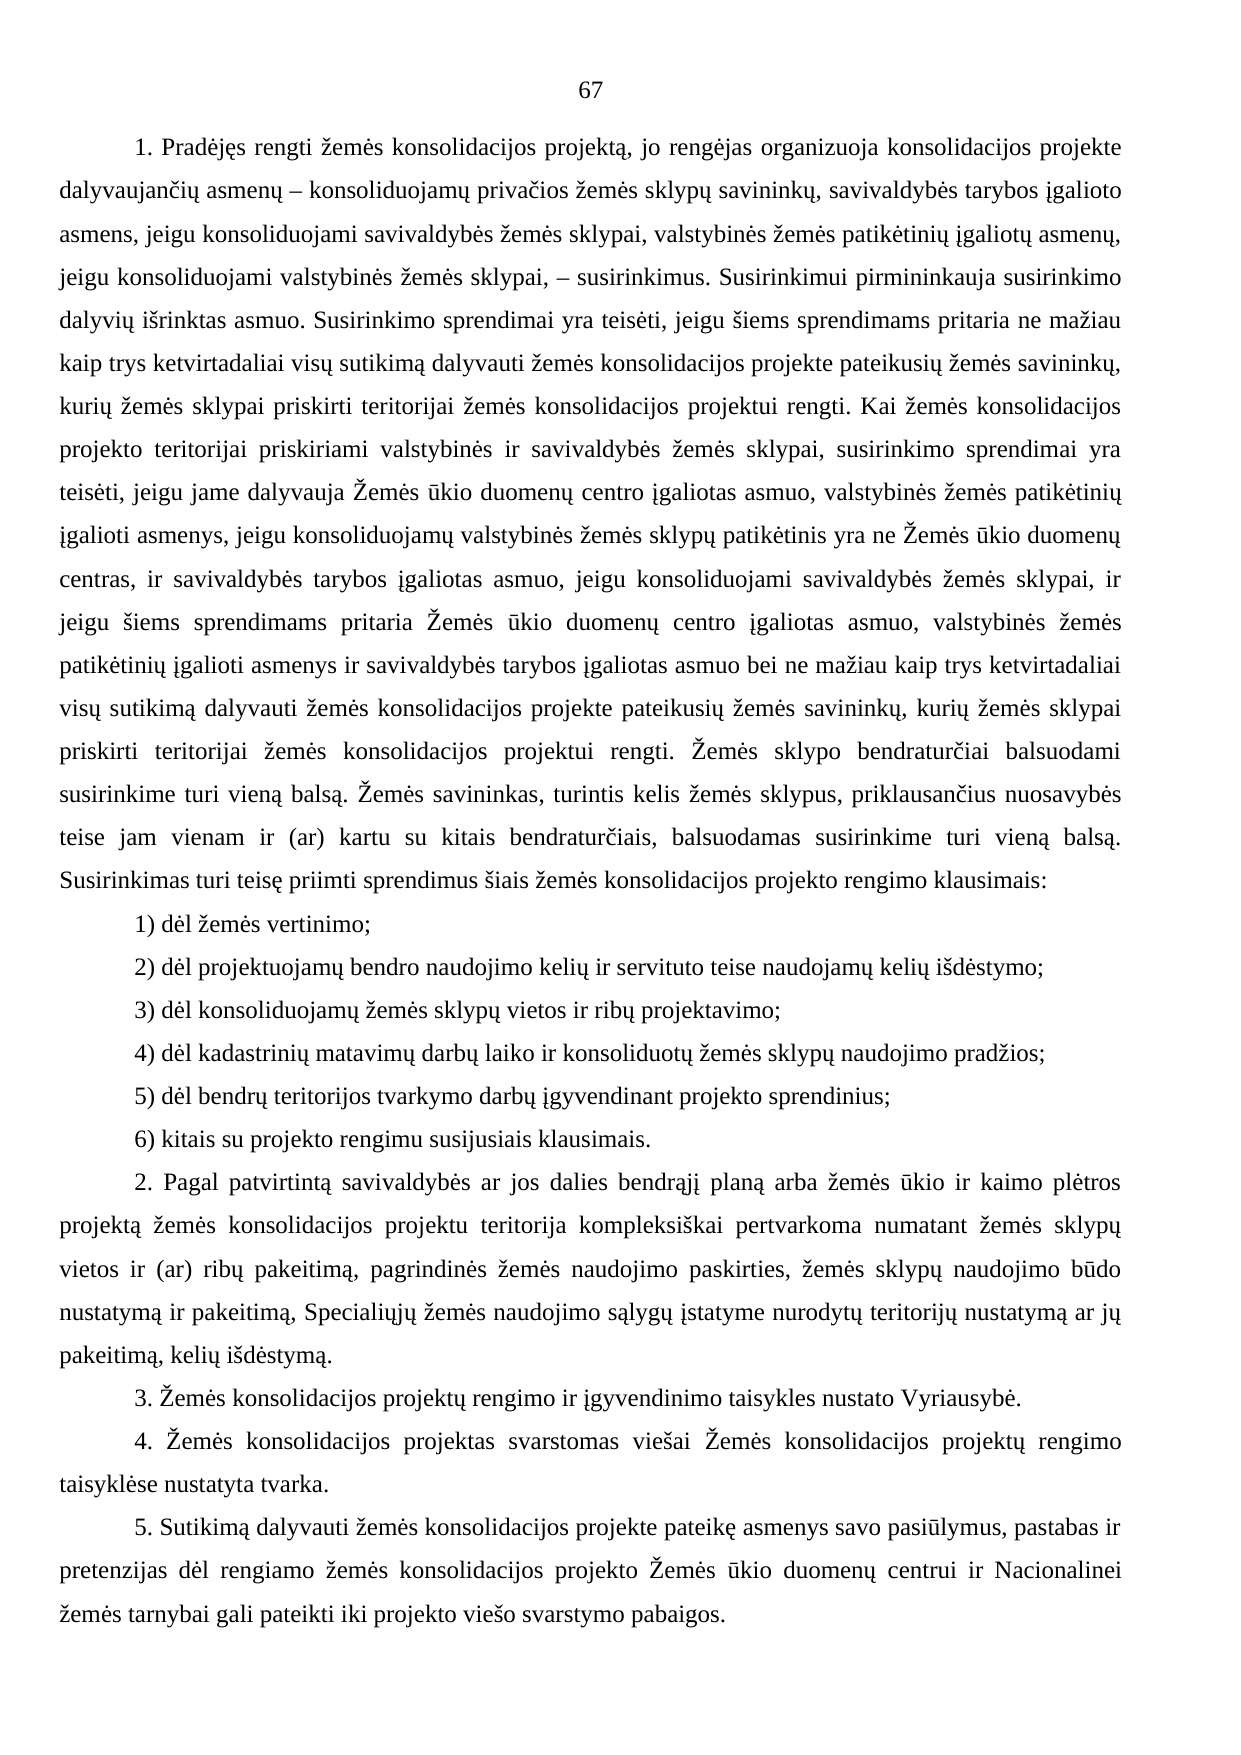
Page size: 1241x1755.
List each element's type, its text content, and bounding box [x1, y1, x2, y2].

text 4. Žemės konsolidacijos projektas svarstomas viešai Žemės konsolidacijos projektų rengimo taisyklėse nustatyta tvarka. [59, 1426, 1122, 1498]
text 2) dėl projektuojamų bendro naudojimo kelių ir servituto teise naudojamų kelių išdėstymo; [59, 952, 1122, 981]
text 3) dėl konsoliduojamų žemės sklypų vietos ir ribų projektavimo; [59, 995, 1122, 1024]
text 1. Pradėjęs rengti žemės konsolidacijos projektą, jo rengėjas organizuoja konsolidacijos projekte dalyvaujančių asmenų – konsoliduojamų privačios žemės sklypų savininkų, savivaldybės tarybos įgalioto asmens, jeigu konsoliduojami savivaldybės žemės sklypai, valstybinės žemės patikėtinių įgaliotų asmenų, jeigu konsoliduojami valstybinės žemės sklypai, – susirinkimus. Susirinkimui pirmininkauja susirinkimo dalyvių išrinktas asmuo. Susirinkimo sprendimai yra teisėti, jeigu šiems sprendimams pritaria ne mažiau kaip trys ketvirtadaliai visų sutikimą dalyvauti žemės konsolidacijos projekte pateikusių žemės savininkų, kurių žemės sklypai priskirti teritorijai žemės konsolidacijos projektui rengti. Kai žemės konsolidacijos projekto teritorijai priskiriami valstybinės ir savivaldybės žemės sklypai, susirinkimo sprendimai yra teisėti, jeigu jame dalyvauja Žemės ūkio duomenų centro įgaliotas asmuo, valstybinės žemės patikėtinių įgalioti asmenys, jeigu konsoliduojamų valstybinės žemės sklypų patikėtinis yra ne Žemės ūkio duomenų centras, ir savivaldybės tarybos įgaliotas asmuo, jeigu konsoliduojami savivaldybės žemės sklypai, ir jeigu šiems sprendimams pritaria Žemės ūkio duomenų centro įgaliotas asmuo, valstybinės žemės patikėtinių įgalioti asmenys ir savivaldybės tarybos įgaliotas asmuo bei ne mažiau kaip trys ketvirtadaliai visų sutikimą dalyvauti žemės konsolidacijos projekte pateikusių žemės savininkų, kurių žemės sklypai priskirti teritorijai žemės konsolidacijos projektui rengti. Žemės sklypo bendraturčiai balsuodami susirinkime turi vieną balsą. Žemės savininkas, turintis kelis žemės sklypus, priklausančius nuosavybės teise jam vienam ir (ar) kartu su kitais bendraturčiais, balsuodamas susirinkime turi vieną balsą. Susirinkimas turi teisę priimti sprendimus šiais žemės konsolidacijos projekto rengimo klausimais: [59, 132, 1122, 894]
text 5. Sutikimą dalyvauti žemės konsolidacijos projekte pateikę asmenys savo pasiūlymus, pastabas ir pretenzijas dėl rengiamo žemės konsolidacijos projekto Žemės ūkio duomenų centrui ir Nacionalinei žemės tarnybai gali pateikti iki projekto viešo svarstymo pabaigos. [59, 1512, 1122, 1627]
text 1) dėl žemės vertinimo; [59, 909, 1122, 937]
text 5) dėl bendrų teritorijos tvarkymo darbų įgyvendinant projekto sprendinius; [59, 1081, 1122, 1110]
text 6) kitais su projekto rengimu susijusiais klausimais. [59, 1124, 1122, 1153]
text 3. Žemės konsolidacijos projektų rengimo ir įgyvendinimo taisykles nustato Vyriausybė. [59, 1383, 1122, 1412]
text 4) dėl kadastrinių matavimų darbų laiko ir konsoliduotų žemės sklypų naudojimo pradžios; [59, 1038, 1122, 1067]
text 2. Pagal patvirtintą savivaldybės ar jos dalies bendrąjį planą arba žemės ūkio ir kaimo plėtros projektą žemės konsolidacijos projektu teritorija kompleksiškai pertvarkoma numatant žemės sklypų vietos ir (ar) ribų pakeitimą, pagrindinės žemės naudojimo paskirties, žemės sklypų naudojimo būdo nustatymą ir pakeitimą, Specialiųjų žemės naudojimo sąlygų įstatyme nurodytų teritorijų nustatymą ar jų pakeitimą, kelių išdėstymą. [59, 1167, 1122, 1369]
